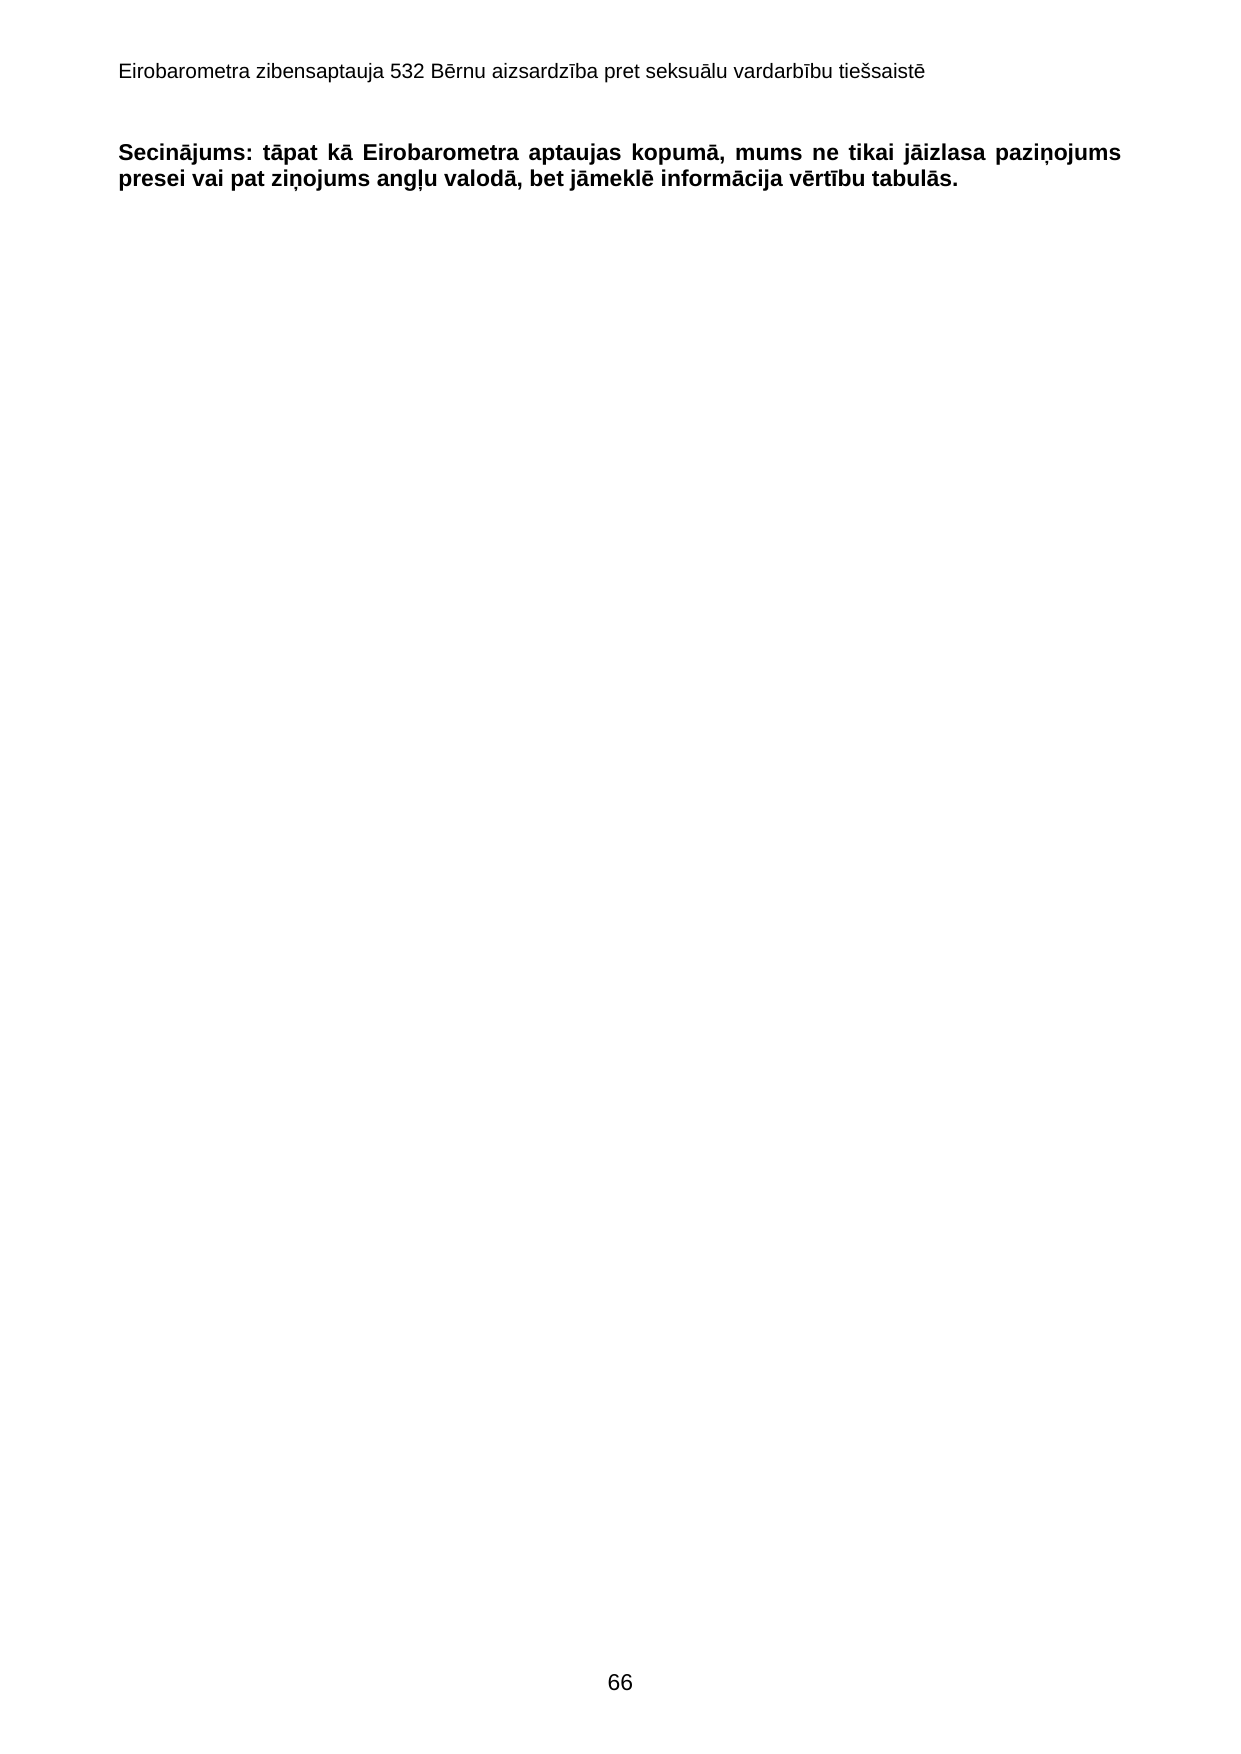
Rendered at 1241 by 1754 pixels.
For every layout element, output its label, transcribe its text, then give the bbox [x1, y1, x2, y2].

text Secinājums: tāpat kā Eirobarometra aptaujas kopumā, mums ne tikai jāizlasa paziņojums presei vai pat ziņojums angļu valodā, bet jāmeklē informācija vērtību tabulās. [118, 139, 1122, 192]
